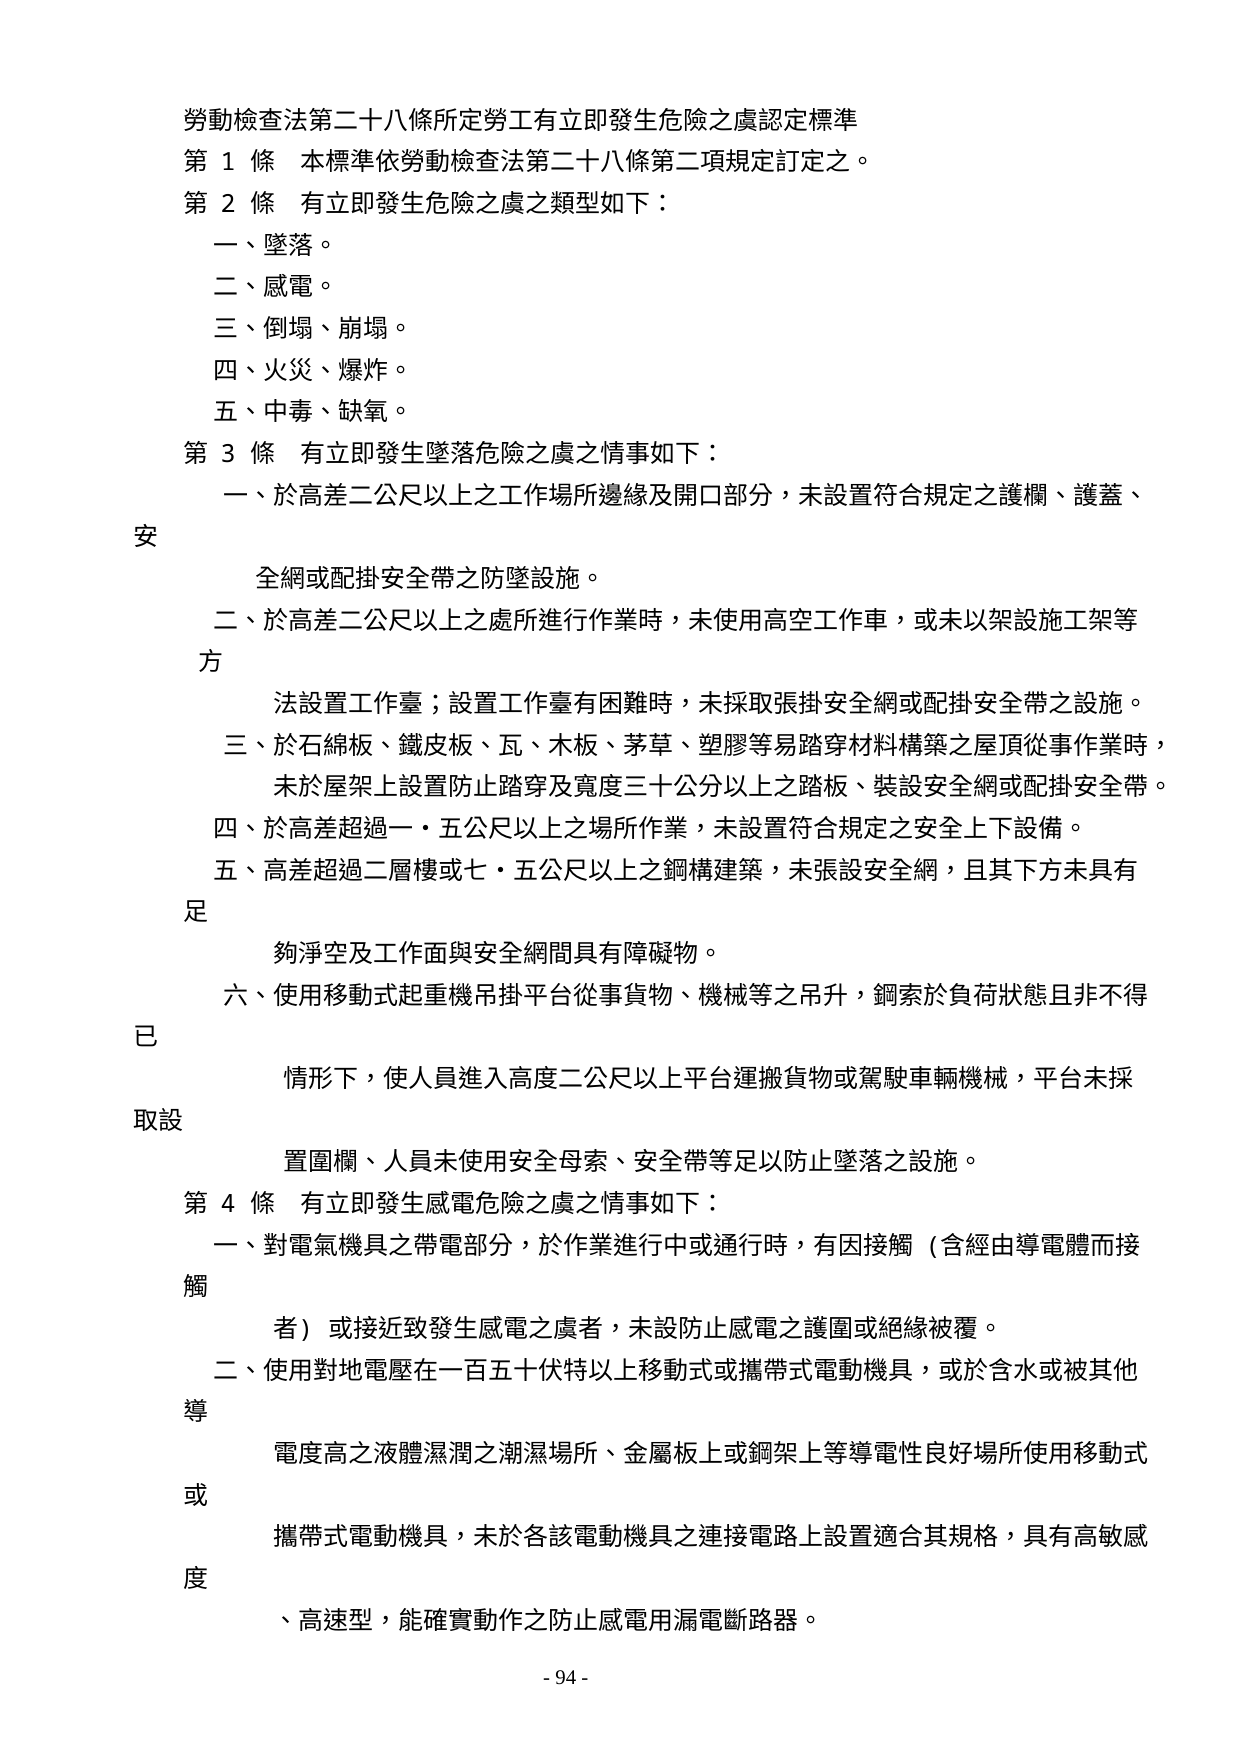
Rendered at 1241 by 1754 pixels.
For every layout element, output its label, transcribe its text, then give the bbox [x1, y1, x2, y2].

text 全網或配掛安全帶之防墜設施。 [255, 554, 1152, 596]
text 二、感電。 [183, 262, 1152, 304]
text 四、火災、爆炸。 [183, 346, 1152, 387]
text 勞動檢查法第二十八條所定勞工有立即發生危險之虞認定標準 [183, 96, 1152, 137]
text 四、於高差超過一‧五公尺以上之場所作業，未設置符合規定之安全上下設備。 [183, 804, 1152, 846]
text 電度高之液體濕潤之潮濕場所、金屬板上或鋼架上等導電性良好場所使用移動式或 [183, 1429, 1152, 1512]
text 六、使用移動式起重機吊掛平台從事貨物、機械等之吊升，鋼索於負荷狀態且非不得已 [133, 971, 1152, 1054]
text 、高速型，能確實動作之防止感電用漏電斷路器。 [183, 1596, 1152, 1637]
text 夠淨空及工作面與安全網間具有障礙物。 [183, 929, 1152, 971]
text 三、於石綿板、鐵皮板、瓦、木板、茅草、塑膠等易踏穿材料構築之屋頂從事作業時， [133, 721, 1152, 762]
text 一、對電氣機具之帶電部分，於作業進行中或通行時，有因接觸 (含經由導電體而接觸 [183, 1221, 1152, 1304]
text 置圍欄、人員未使用安全母索、安全帶等足以防止墜落之設施。 [133, 1137, 1152, 1179]
text 者) 或接近致發生感電之虞者，未設防止感電之護圍或絕緣被覆。 [183, 1304, 1152, 1346]
text 第 3 條 有立即發生墜落危險之虞之情事如下： [183, 429, 1152, 471]
text 法設置工作臺；設置工作臺有困難時，未採取張掛安全網或配掛安全帶之設施。 [198, 679, 1152, 721]
text 一、墜落。 [183, 221, 1152, 262]
text 未於屋架上設置防止踏穿及寬度三十公分以上之踏板、裝設安全網或配掛安全帶。 [198, 762, 1152, 804]
text 二、使用對地電壓在一百五十伏特以上移動式或攜帶式電動機具，或於含水或被其他導 [183, 1346, 1152, 1429]
text 第 2 條 有立即發生危險之虞之類型如下： [183, 179, 1152, 221]
text 三、倒塌、崩塌。 [183, 304, 1152, 346]
text 二、於高差二公尺以上之處所進行作業時，未使用高空工作車，或未以架設施工架等方 [198, 596, 1152, 679]
text 攜帶式電動機具，未於各該電動機具之連接電路上設置適合其規格，具有高敏感度 [183, 1512, 1152, 1596]
text 第 1 條 本標準依勞動檢查法第二十八條第二項規定訂定之。 [183, 137, 1152, 179]
text 第 4 條 有立即發生感電危險之虞之情事如下： [183, 1179, 1152, 1221]
text 五、高差超過二層樓或七‧五公尺以上之鋼構建築，未張設安全網，且其下方未具有足 [183, 846, 1152, 929]
text 一、於高差二公尺以上之工作場所邊緣及開口部分，未設置符合規定之護欄、護蓋、安 [133, 471, 1152, 554]
text 情形下，使人員進入高度二公尺以上平台運搬貨物或駕駛車輛機械，平台未採取設 [133, 1054, 1152, 1137]
text 五、中毒、缺氧。 [183, 387, 1152, 429]
